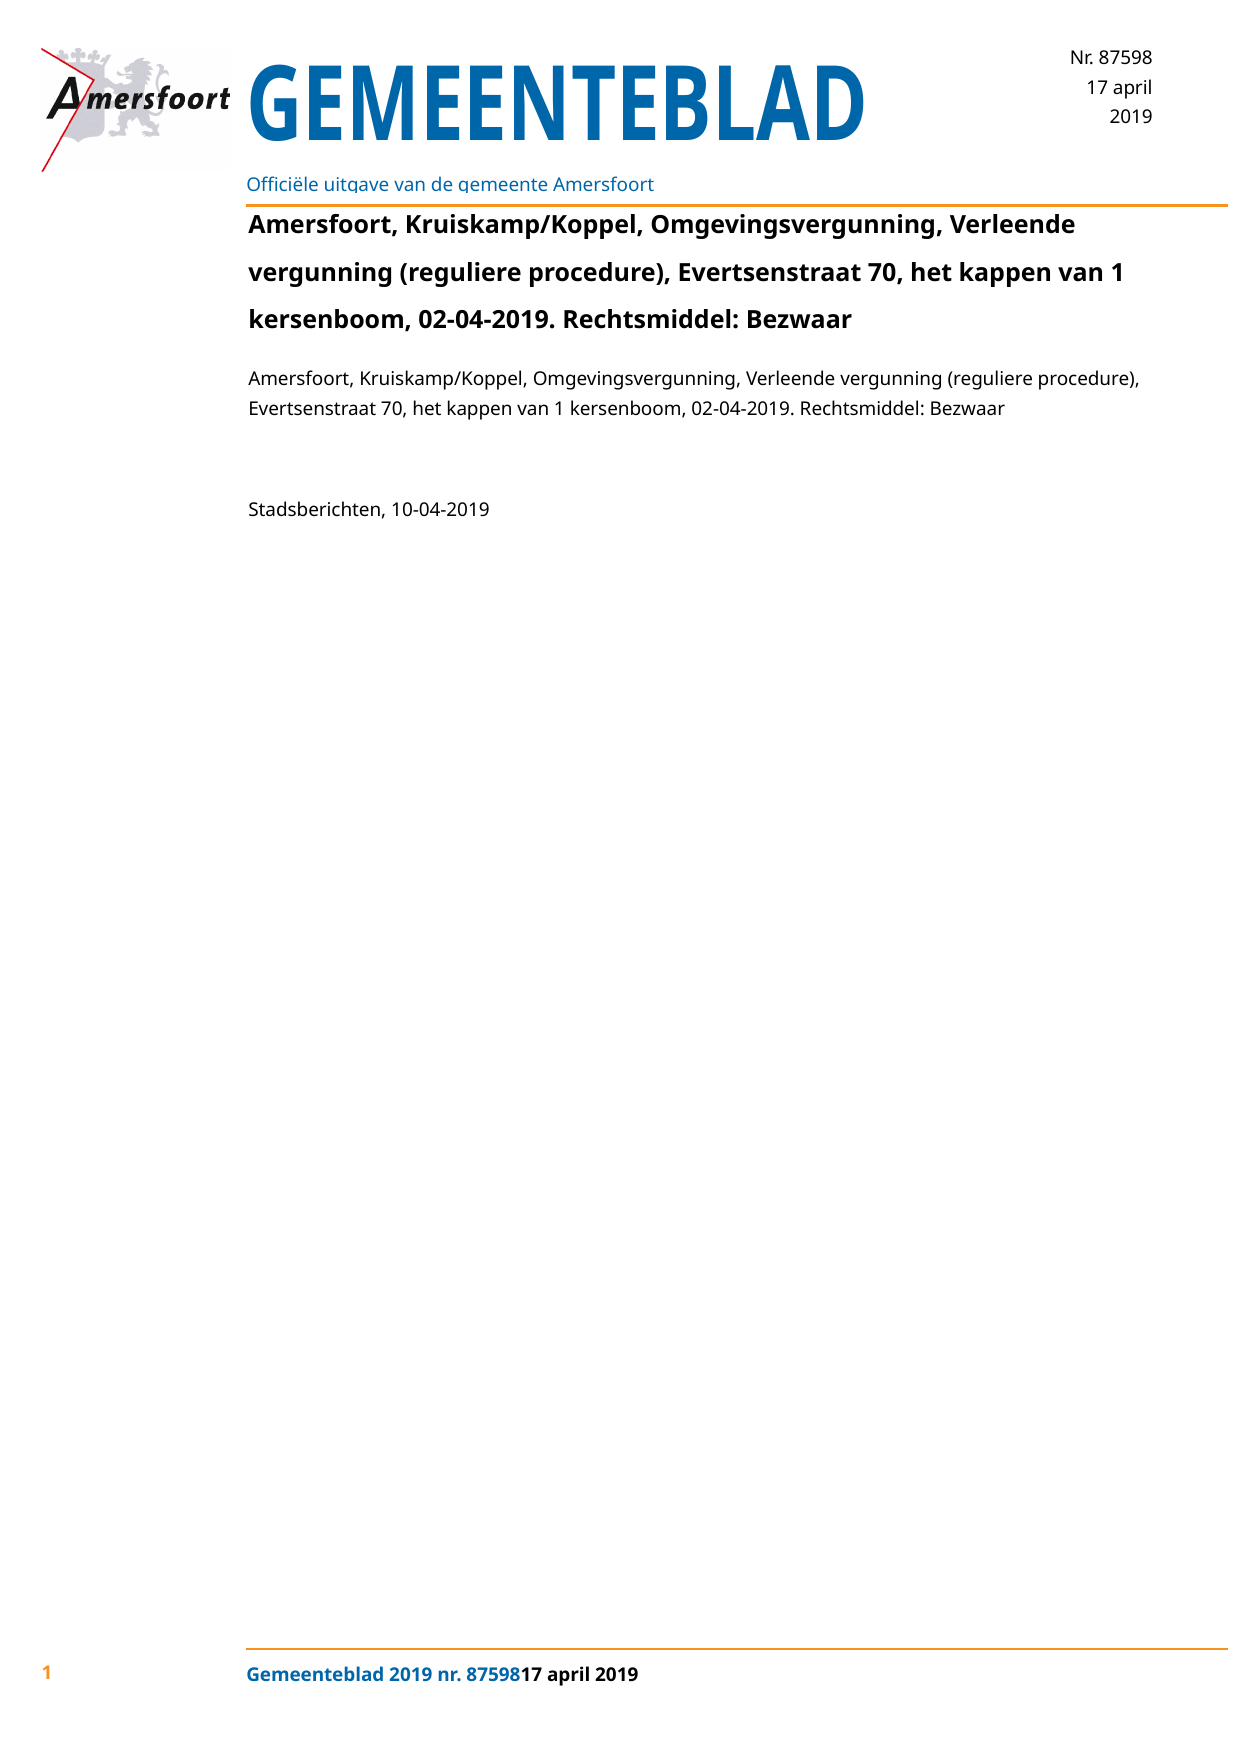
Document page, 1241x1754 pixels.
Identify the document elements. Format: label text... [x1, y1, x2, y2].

picture [41, 47, 231, 172]
text Amersfoort, Kruiskamp/Koppel, Omgevingsvergunning, Verleende vergunning (reguliere procedure), Evertsenstraat 70, het kappen van 1 kersenboom, 02-04-2019. Rechtsmiddel: Bezwaar [248, 366, 1152, 421]
text Stadsberichten, 10-04-2019 [248, 496, 1152, 522]
text Amersfoort, Kruiskamp/Koppel, Omgevingsvergunning, Verleende vergunning (reguliere procedure), Evertsenstraat 70, het kappen van 1 kersenboom, 02-04-2019. Rechtsmiddel: Bezwaar [248, 207, 1152, 336]
